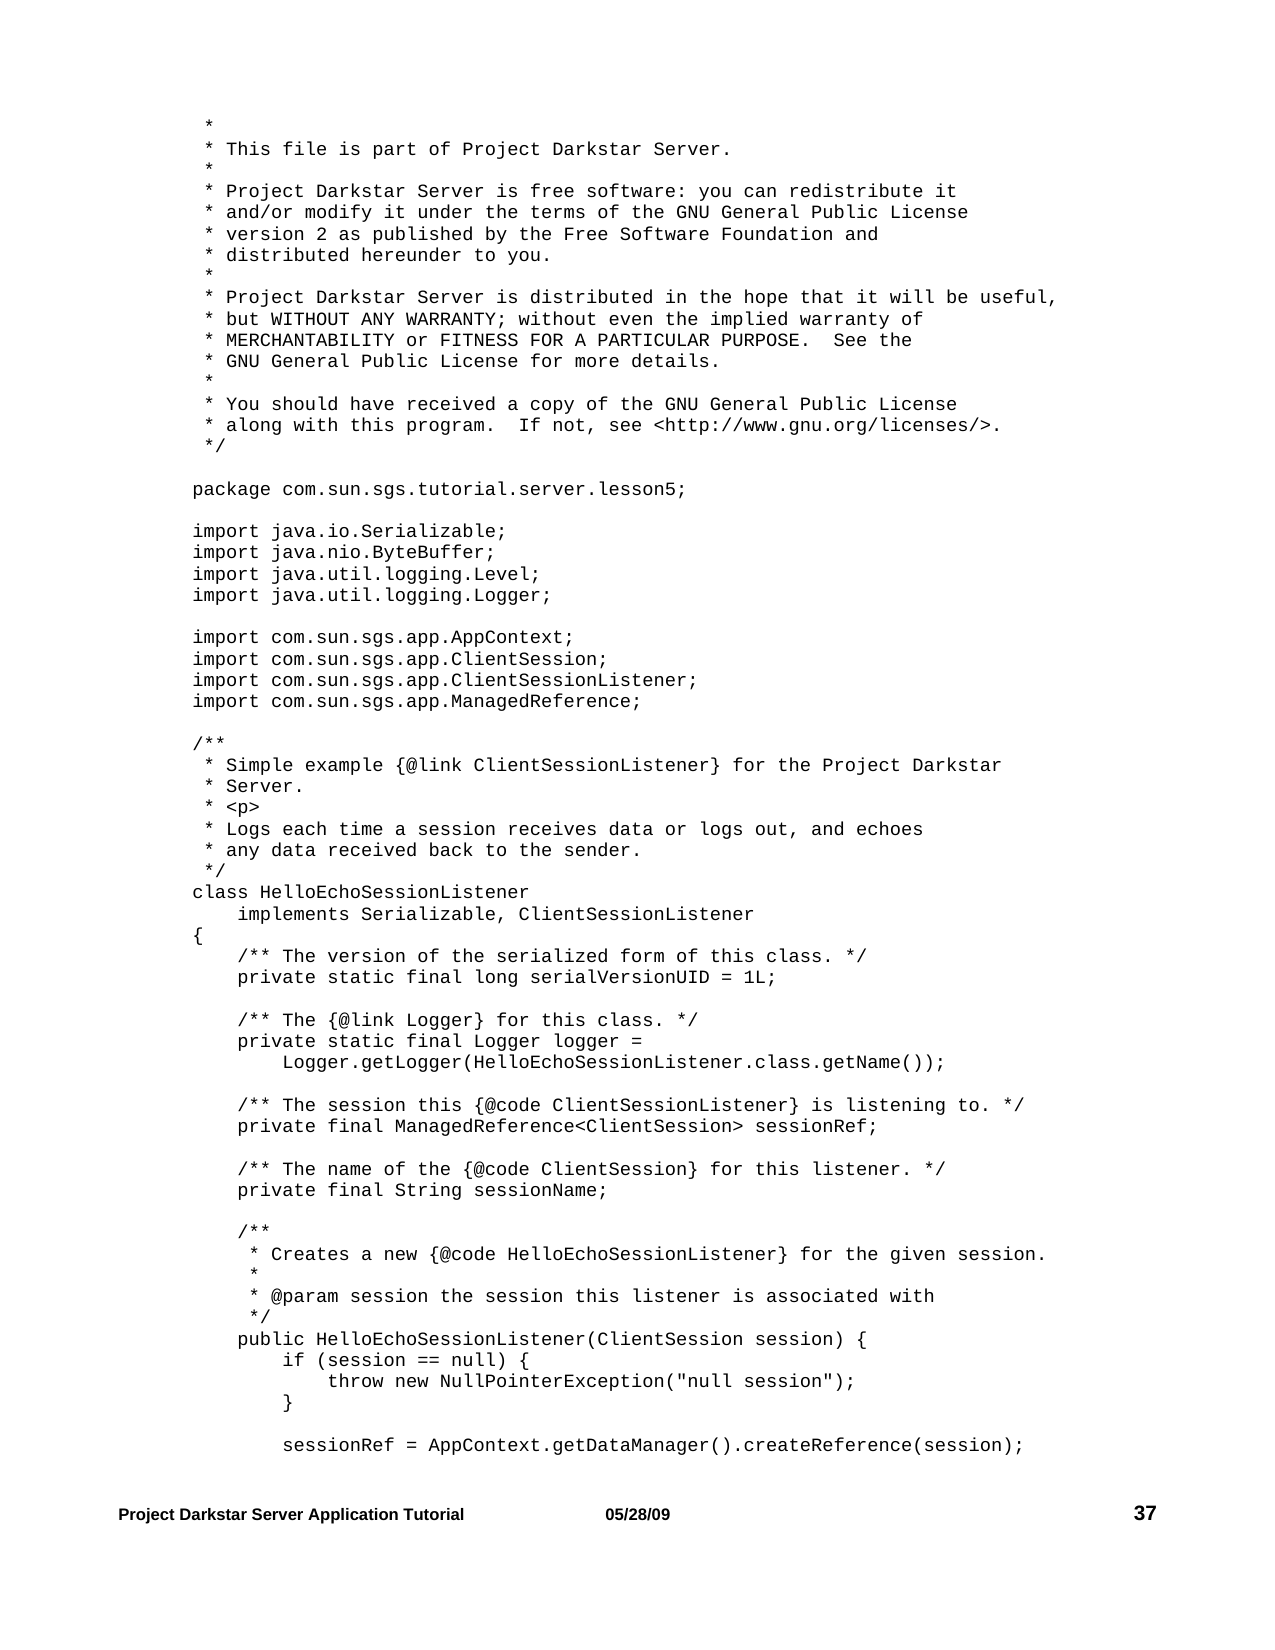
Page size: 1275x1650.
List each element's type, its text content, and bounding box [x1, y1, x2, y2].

text * [192, 267, 1098, 288]
text /** [192, 1223, 1098, 1244]
text package com.sun.sgs.tutorial.server.lesson5; [192, 479, 1098, 501]
text private final ManagedReference<ClientSession> sessionRef; [192, 1117, 1098, 1138]
text } [192, 1393, 1098, 1414]
text throw new NullPointerException("null session"); [192, 1372, 1098, 1393]
text import com.sun.sgs.app.ManagedReference; [192, 692, 1098, 713]
text * Project Darkstar Server is distributed in the hope that it will be useful, [192, 288, 1098, 309]
text * Creates a new {@code HelloEchoSessionListener} for the given session. [192, 1244, 1098, 1266]
text */ [192, 862, 1098, 883]
text if (session == null) { [192, 1351, 1098, 1372]
text public HelloEchoSessionListener(ClientSession session) { [192, 1329, 1098, 1351]
text import java.nio.ByteBuffer; [192, 543, 1098, 564]
text * <p> [192, 798, 1098, 819]
text * along with this program. If not, see <http://www.gnu.org/licenses/>. [192, 416, 1098, 437]
text /** The {@link Logger} for this class. */ [192, 1011, 1098, 1032]
text sessionRef = AppContext.getDataManager().createReference(session); [192, 1436, 1098, 1457]
text * Project Darkstar Server is free software: you can redistribute it [192, 182, 1098, 203]
text import java.util.logging.Logger; [192, 586, 1098, 607]
text * version 2 as published by the Free Software Foundation and [192, 224, 1098, 246]
text * Logs each time a session receives data or logs out, and echoes [192, 819, 1098, 841]
text { [192, 926, 1098, 947]
text * This file is part of Project Darkstar Server. [192, 139, 1098, 161]
text * any data received back to the sender. [192, 841, 1098, 862]
text /** The session this {@code ClientSessionListener} is listening to. */ [192, 1096, 1098, 1117]
text implements Serializable, ClientSessionListener [192, 904, 1098, 926]
text * [192, 1266, 1098, 1287]
text * MERCHANTABILITY or FITNESS FOR A PARTICULAR PURPOSE. See the [192, 331, 1098, 352]
text * and/or modify it under the terms of the GNU General Public License [192, 203, 1098, 224]
text import com.sun.sgs.app.ClientSessionListener; [192, 671, 1098, 692]
text import java.io.Serializable; [192, 522, 1098, 543]
text */ [192, 437, 1098, 458]
text * but WITHOUT ANY WARRANTY; without even the implied warranty of [192, 309, 1098, 331]
text /** The name of the {@code ClientSession} for this listener. */ [192, 1159, 1098, 1181]
text * [192, 161, 1098, 182]
text private static final long serialVersionUID = 1L; [192, 968, 1098, 989]
text import com.sun.sgs.app.AppContext; [192, 628, 1098, 649]
text * Server. [192, 777, 1098, 798]
text import com.sun.sgs.app.ClientSession; [192, 649, 1098, 671]
text /** The version of the serialized form of this class. */ [192, 947, 1098, 968]
text * GNU General Public License for more details. [192, 352, 1098, 373]
text class HelloEchoSessionListener [192, 883, 1098, 904]
text Logger.getLogger(HelloEchoSessionListener.class.getName()); [192, 1053, 1098, 1074]
text * You should have received a copy of the GNU General Public License [192, 394, 1098, 416]
text /** [192, 734, 1098, 756]
text */ [192, 1308, 1098, 1329]
text * distributed hereunder to you. [192, 246, 1098, 267]
text private final String sessionName; [192, 1181, 1098, 1202]
text * @param session the session this listener is associated with [192, 1287, 1098, 1308]
text * Simple example {@link ClientSessionListener} for the Project Darkstar [192, 756, 1098, 777]
text private static final Logger logger = [192, 1032, 1098, 1053]
text * [192, 373, 1098, 394]
text * [192, 118, 1098, 139]
text import java.util.logging.Level; [192, 564, 1098, 586]
